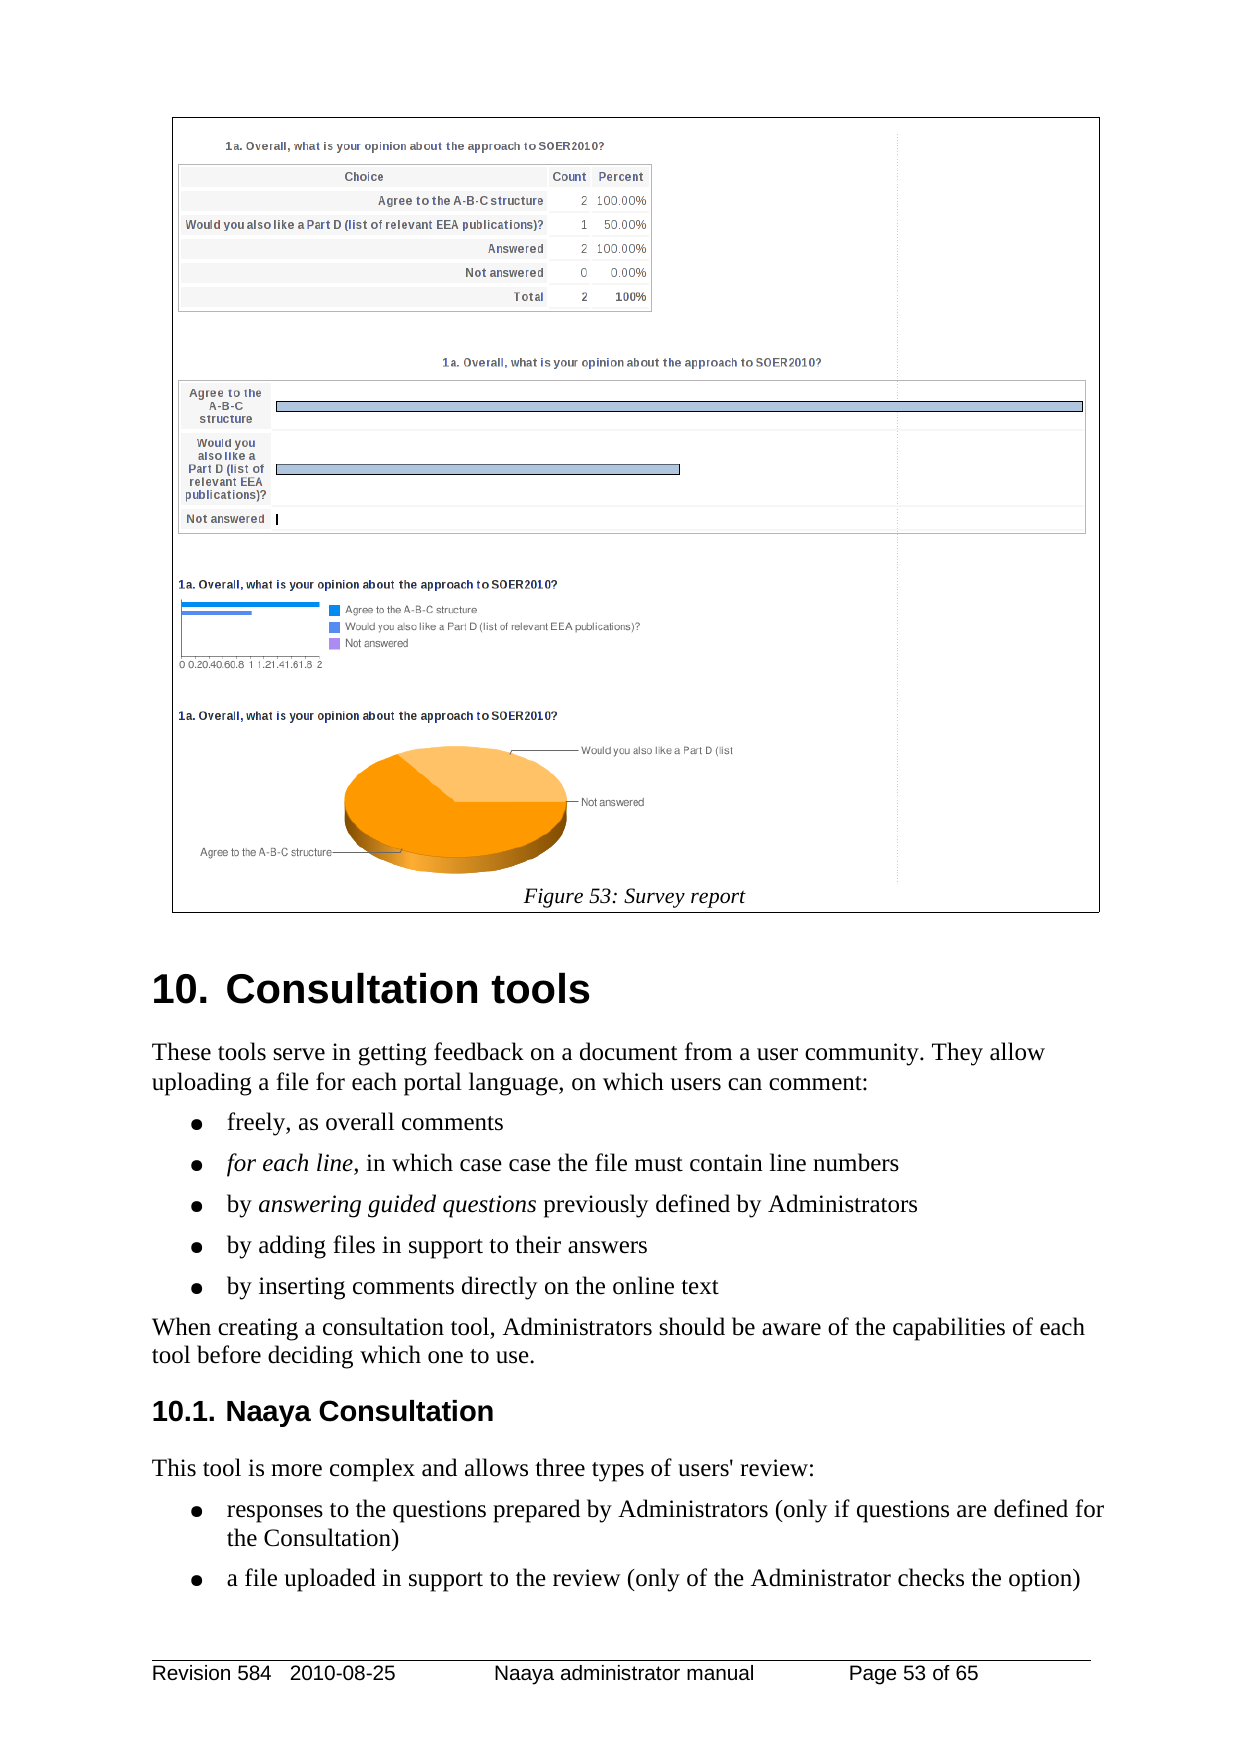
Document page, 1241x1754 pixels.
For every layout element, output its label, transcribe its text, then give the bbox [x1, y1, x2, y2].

text When creating a consultation tool, Administrators should be aware of the capabilities of each tool before deciding which one to use. [152, 1311, 1128, 1369]
list for each line, in which case case the file must contain line numbers [189, 1148, 1128, 1177]
text These tools serve in getting feedback on a document from a user community. They allow uploading a file for each portal language, on which users can comment: [152, 1037, 1128, 1095]
list by inserting comments directly on the online text [189, 1271, 1128, 1299]
subtitle Naaya Consultation [152, 1394, 1128, 1428]
text Figure 53: Survey report [175, 884, 1096, 909]
list freely, as overall comments [189, 1107, 1128, 1136]
text This tool is more complex and allows three types of users' review: [152, 1453, 1128, 1482]
list responses to the questions prepared by Administrators (only if questions are defined for the Consultation) [189, 1493, 1128, 1552]
subtitle Consultation tools [151, 964, 1128, 1012]
list a file uploaded in support to the review (only of the Administrator checks the option) [189, 1563, 1128, 1592]
list by adding files in support to their answers [189, 1230, 1128, 1259]
picture [175, 132, 1097, 884]
list by answering guided questions previously defined by Administrators [189, 1189, 1128, 1218]
